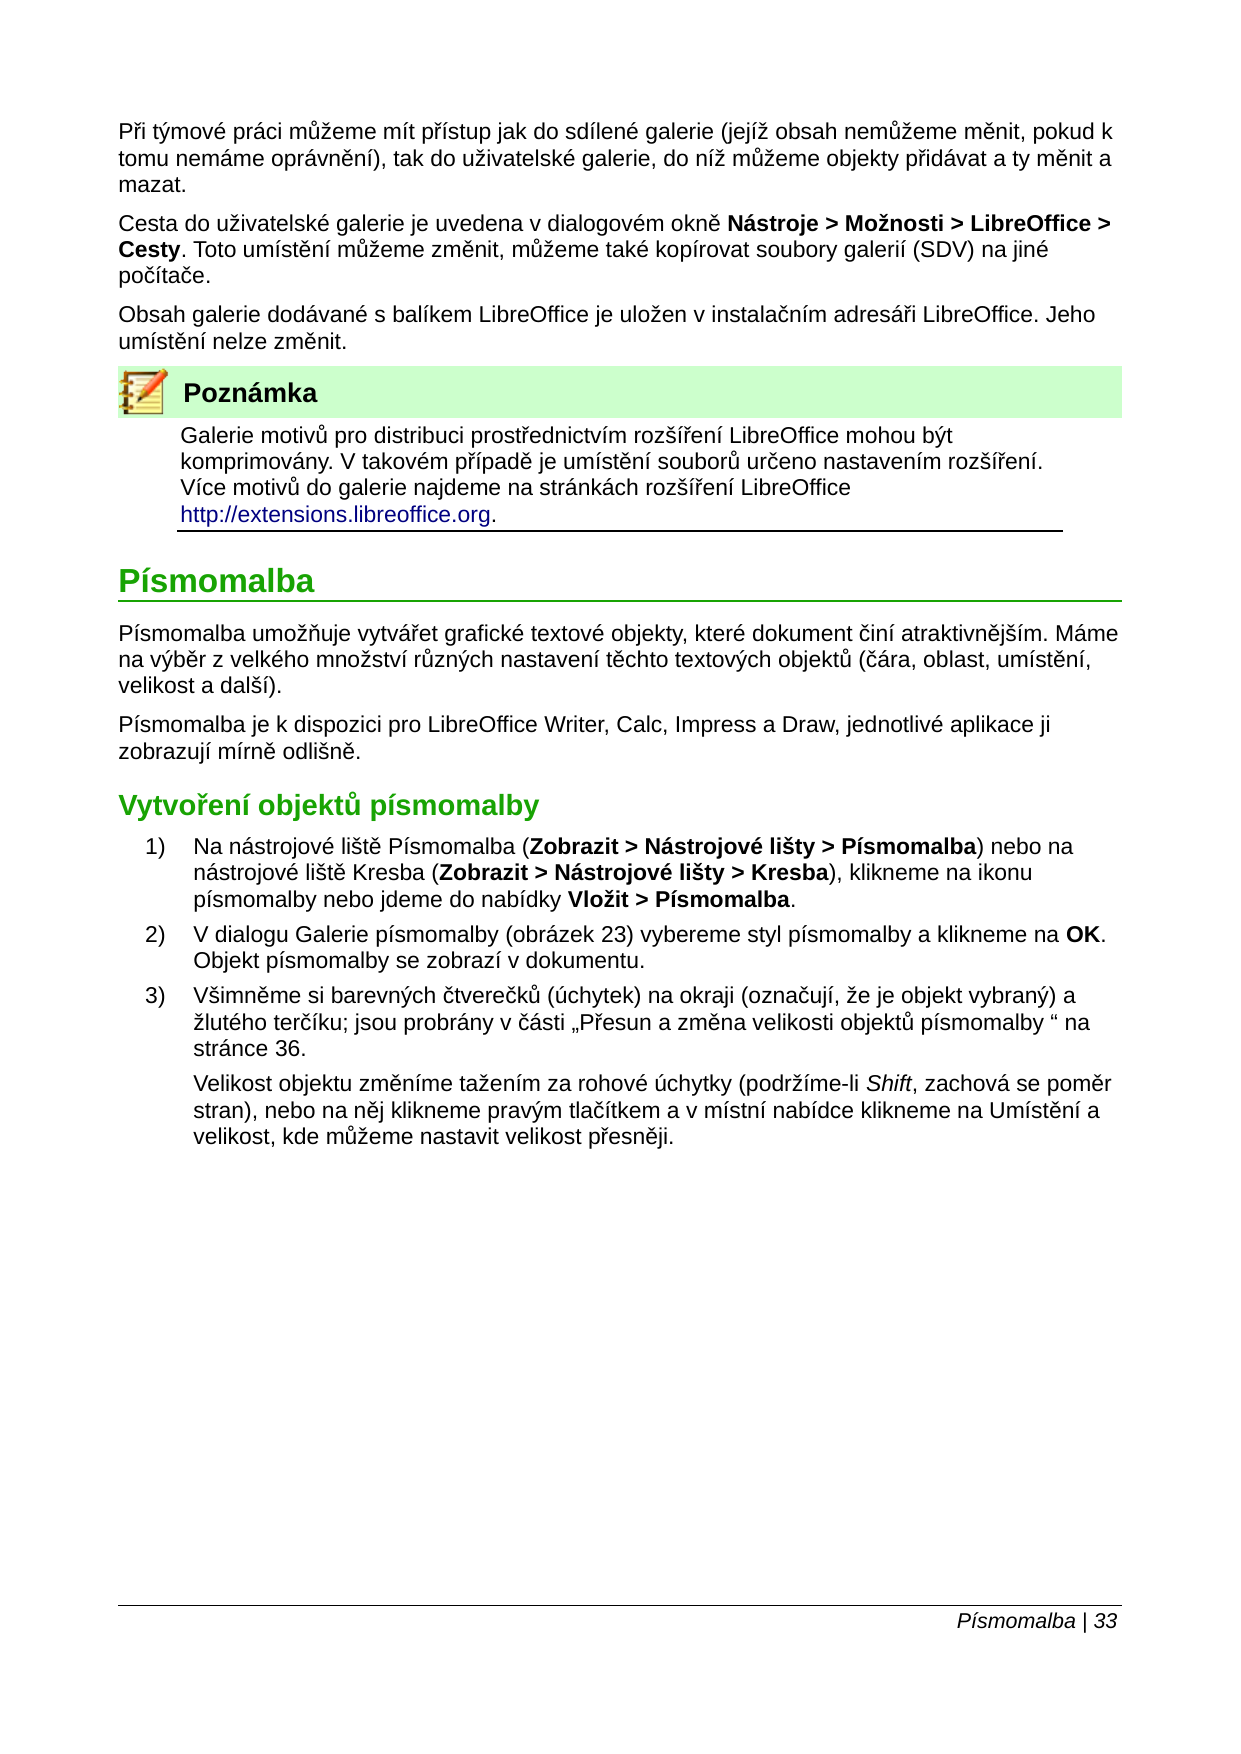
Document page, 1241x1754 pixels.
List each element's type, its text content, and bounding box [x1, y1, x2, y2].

subtitle Vytvoření objektů písmomalby [118, 788, 1122, 821]
text Písmomalba umožňuje vytvářet grafické textové objekty, které dokument činí atraktivnějším. Máme na výběr z velkého množství různých nastavení těchto textových objektů (čára, oblast, umístění, velikost a další). [118, 620, 1122, 699]
list V dialogu Galerie písmomalby (obrázek 23) vybereme styl písmomalby a klikneme na OK. Objekt písmomalby se zobrazí v dokumentu. [165, 921, 1122, 974]
subtitle Poznámka [118, 374, 1122, 414]
text Obsah galerie dodávané s balíkem LibreOffice je uložen v instalačním adresáři LibreOffice. Jeho umístění nelze změnit. [118, 301, 1122, 354]
text Cesta do uživatelské galerie je uvedena v dialogovém okně Nástroje > Možnosti > LibreOffice > Cesty. Toto umístění můžeme změnit, můžeme také kopírovat soubory galerií (SDV) na jiné počítače. [118, 210, 1122, 289]
list Na nástrojové liště Písmomalba (Zobrazit > Nástrojové lišty > Písmomalba) nebo na nástrojové liště Kresba (Zobrazit > Nástrojové lišty > Kresba), klikneme na ikonu písmomalby nebo jdeme do nabídky Vložit > Písmomalba. [165, 833, 1122, 912]
picture [119, 367, 170, 418]
list Všimněme si barevných čtverečků (úchytek) na okraji (označují, že je objekt vybraný) a žlutého terčíku; jsou probrány v části „Přesun a změna velikosti objektů písmomalby “ na stránce 33. [165, 982, 1122, 1062]
text Písmomalba je k dispozici pro LibreOffice Writer, Calc, Impress a Draw, jednotlivé aplikace ji zobrazují mírně odlišně. [118, 711, 1122, 764]
text Galerie motivů pro distribuci prostřednictvím rozšíření LibreOffice mohou být komprimovány. V takovém případě je umístění souborů určeno nastavením rozšíření. Více motivů do galerie najdeme na stránkách rozšíření LibreOffice http://extensions.libreoffice.org. [177, 418, 1063, 530]
subtitle Písmomalba [118, 562, 1122, 600]
list Velikost objektu změníme tažením za rohové úchytky (podržíme-li Shift, zachová se poměr stran), nebo na něj klikneme pravým tlačítkem a v místní nabídce klikneme na Umístění a velikost, kde můžeme nastavit velikost přesněji. [169, 1070, 1122, 1149]
text Při týmové práci můžeme mít přístup jak do sdílené galerie (jejíž obsah nemůžeme měnit, pokud k tomu nemáme oprávnění), tak do uživatelské galerie, do níž můžeme objekty přidávat a ty měnit a mazat. [118, 118, 1122, 197]
